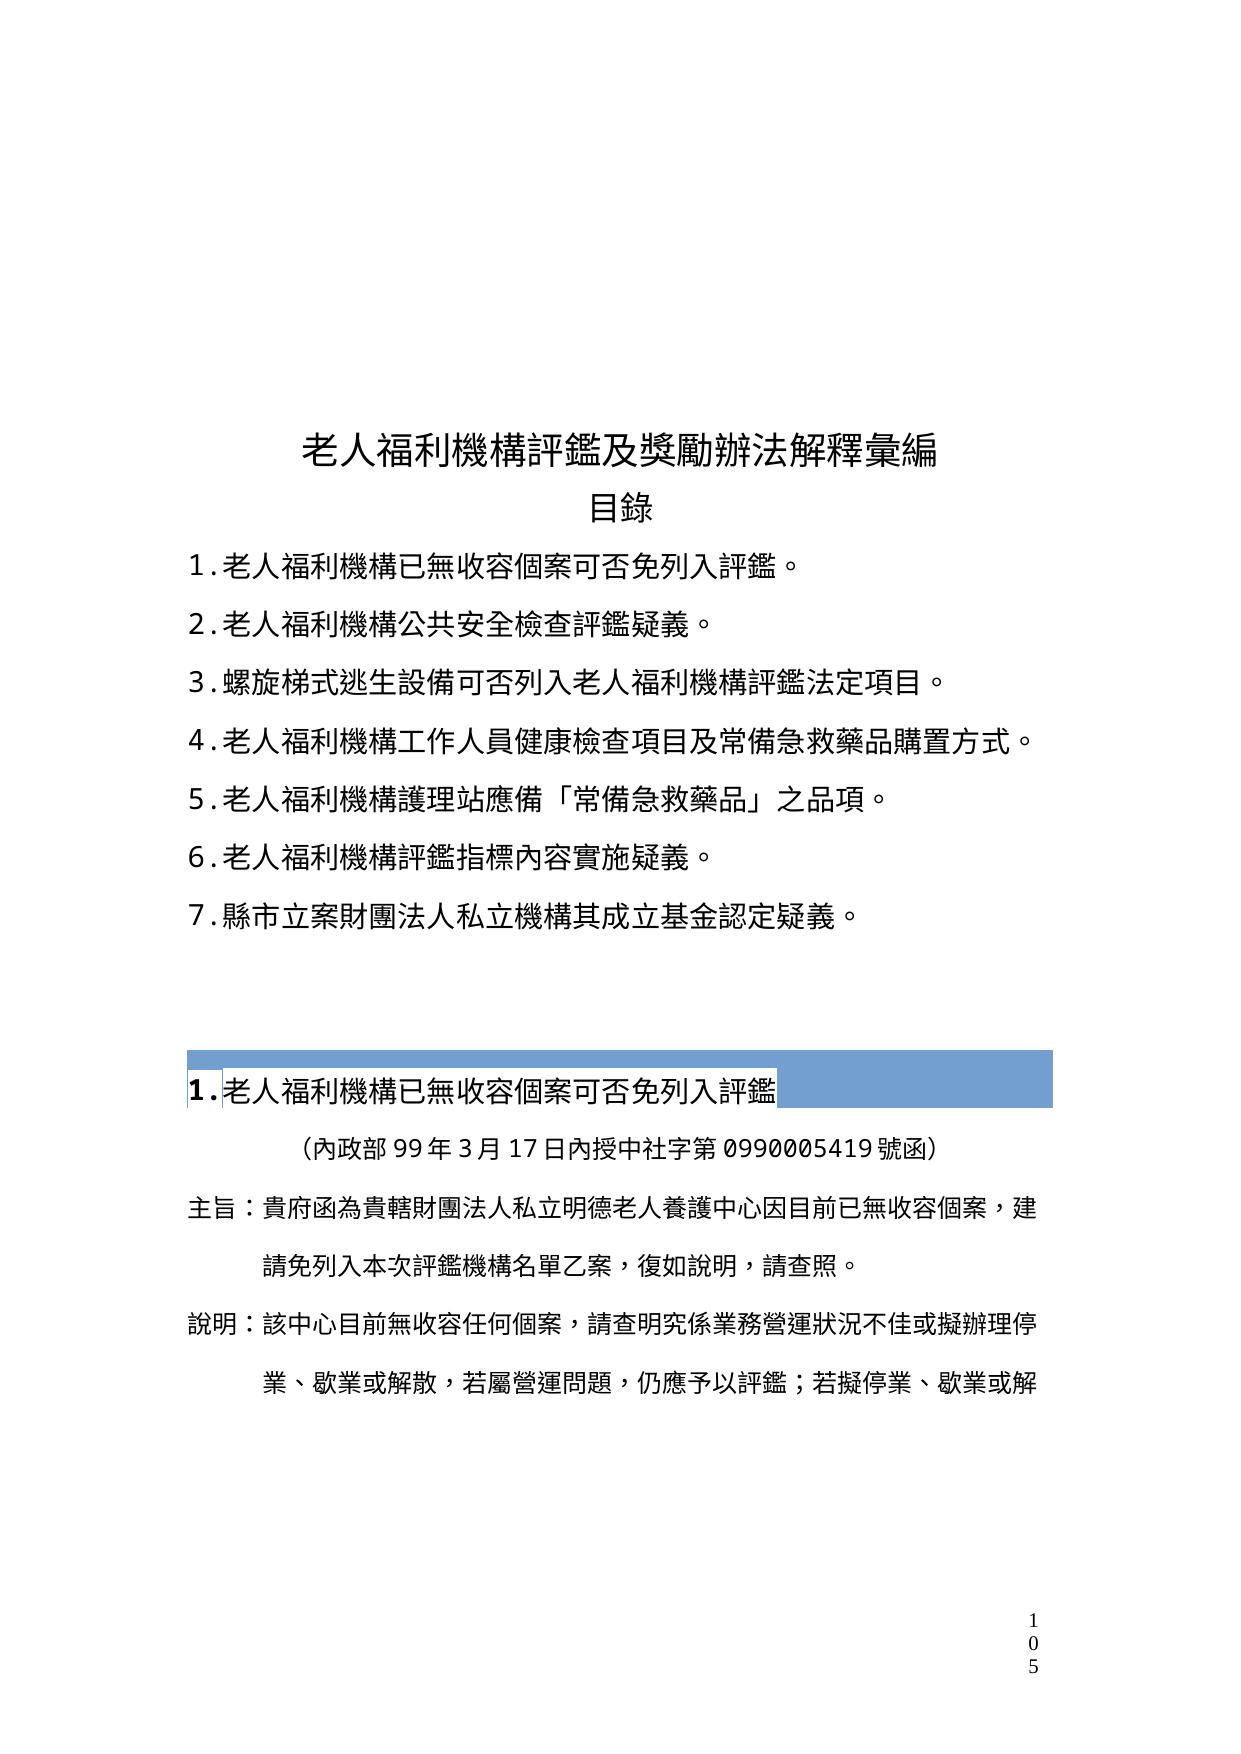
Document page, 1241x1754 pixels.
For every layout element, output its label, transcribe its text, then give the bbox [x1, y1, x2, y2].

text 老人福利機構評鑑及獎勵辦法解釋彙編 [187, 408, 1053, 467]
text 1.老人福利機構已無收容個案可否免列入評鑑。 [187, 525, 1053, 583]
text 說明：該中心目前無收容任何個案，請查明究係業務營運狀況不佳或擬辦理停業、歇業或解散，若屬營運問題，仍應予以評鑑；若擬停業、歇業或解 [187, 1283, 1053, 1400]
text 主旨：貴府函為貴轄財團法人私立明德老人養護中心因目前已無收容個案，建請免列入本次評鑑機構名單乙案，復如說明，請查照。 [187, 1167, 1053, 1283]
text 5.老人福利機構護理站應備「常備急救藥品」之品項。 [187, 758, 1053, 817]
text 1.老人福利機構已無收容個案可否免列入評鑑 [187, 1050, 1053, 1108]
text 2.老人福利機構公共安全檢查評鑑疑義。 [187, 583, 1053, 642]
text （內政部99年3月17日內授中社字第0990005419號函） [187, 1108, 1053, 1167]
text 3.螺旋梯式逃生設備可否列入老人福利機構評鑑法定項目。 [187, 642, 1053, 700]
text 目錄 [187, 467, 1053, 525]
text 7.縣市立案財團法人私立機構其成立基金認定疑義。 [187, 875, 1053, 933]
text 4.老人福利機構工作人員健康檢查項目及常備急救藥品購置方式。 [187, 700, 1053, 758]
text 6.老人福利機構評鑑指標內容實施疑義。 [187, 817, 1053, 875]
